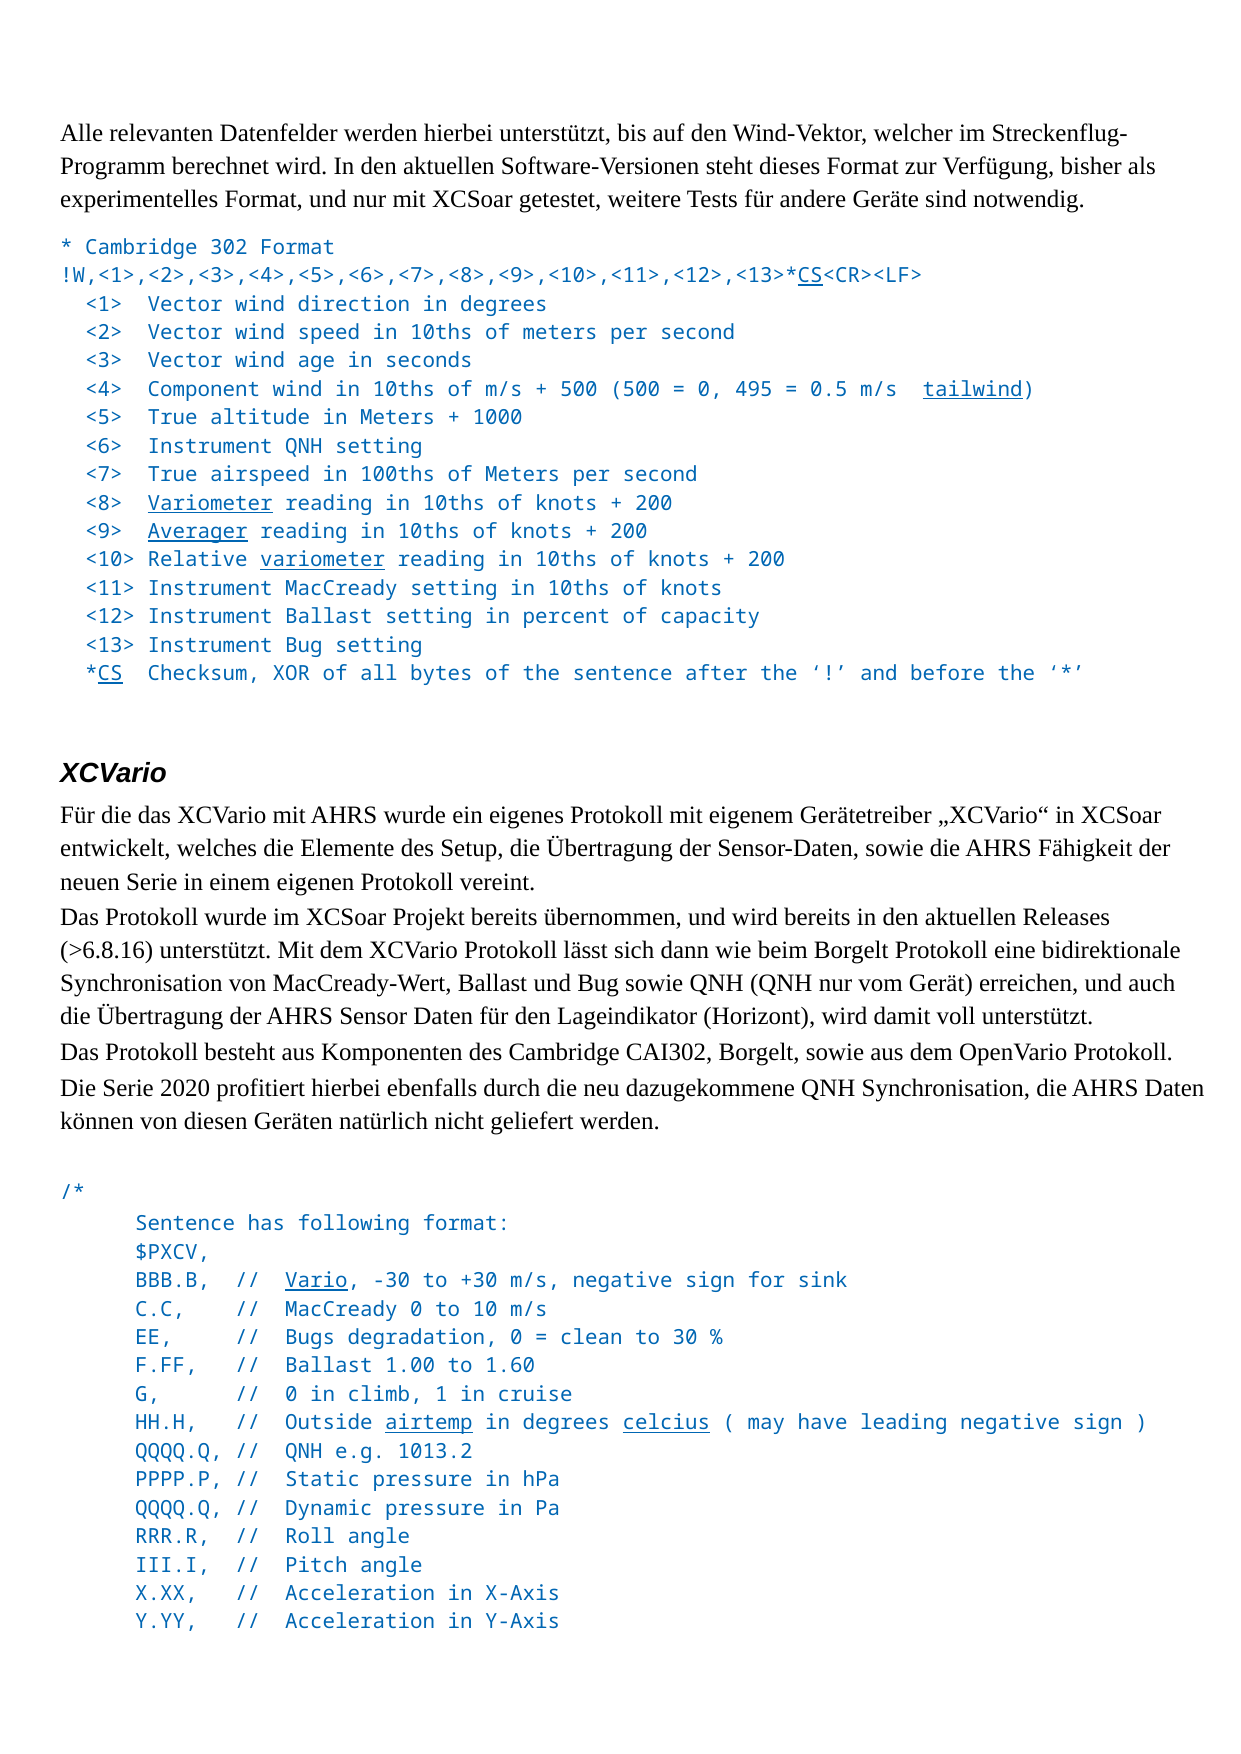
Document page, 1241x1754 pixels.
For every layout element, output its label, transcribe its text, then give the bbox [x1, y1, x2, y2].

text <5> True altitude in Meters + 1000 [60, 402, 1207, 431]
text Y.YY, // Acceleration in Y-Axis [60, 1607, 1207, 1635]
text <10> Relative variometer reading in 10ths of knots + 200 [60, 544, 1207, 573]
text III.I, // Pitch angle [60, 1550, 1207, 1578]
text X.XX, // Acceleration in X-Axis [60, 1578, 1207, 1607]
text <7> True airspeed in 100ths of Meters per second [60, 459, 1207, 488]
text <9> Averager reading in 10ths of knots + 200 [60, 516, 1207, 544]
text Das Protokoll besteht aus Komponenten des Cambridge CAI302, Borgelt, sowie aus dem OpenVario Protokoll. [60, 1037, 1207, 1066]
text <4> Component wind in 10ths of m/s + 500 (500 = 0, 495 = 0.5 m/s tailwind) [60, 374, 1207, 402]
text QQQQ.Q, // Dynamic pressure in Pa [60, 1493, 1207, 1521]
subtitle XCVario [60, 756, 1207, 788]
text *CS Checksum, XOR of all bytes of the sentence after the ‘!’ and before the ‘*’ [60, 658, 1207, 687]
text <1> Vector wind direction in degrees [60, 289, 1207, 317]
text <6> Instrument QNH setting [60, 431, 1207, 459]
text QQQQ.Q, // QNH e.g. 1013.2 [60, 1436, 1207, 1464]
text Die Serie 2020 profitiert hierbei ebenfalls durch die neu dazugekommene QNH Synchronisation, die AHRS Daten können von diesen Geräten natürlich nicht geliefert werden. [60, 1073, 1207, 1134]
text <8> Variometer reading in 10ths of knots + 200 [60, 488, 1207, 516]
text RRR.R, // Roll angle [60, 1521, 1207, 1550]
text Alle relevanten Datenfelder werden hierbei unterstützt, bis auf den Wind-Vektor, welcher im Streckenflug-Programm berechnet wird. In den aktuellen Software-Versionen steht dieses Format zur Verfügung, bisher als experimentelles Format, und nur mit XCSoar getestet, weitere Tests für andere Geräte sind notwendig. [60, 118, 1207, 213]
text <11> Instrument MacCready setting in 10ths of knots [60, 573, 1207, 601]
text G, // 0 in climb, 1 in cruise [60, 1379, 1207, 1407]
text <12> Instrument Ballast setting in percent of capacity [60, 601, 1207, 630]
text C.C, // MacCready 0 to 10 m/s [60, 1294, 1207, 1322]
text * Cambridge 302 Format [60, 232, 1207, 260]
text $PXCV, [60, 1237, 1207, 1265]
text BBB.B, // Vario, -30 to +30 m/s, negative sign for sink [60, 1265, 1207, 1294]
text <2> Vector wind speed in 10ths of meters per second [60, 317, 1207, 346]
text Sentence has following format: [60, 1208, 1207, 1237]
text PPPP.P, // Static pressure in hPa [60, 1464, 1207, 1493]
text <13> Instrument Bug setting [60, 630, 1207, 658]
text /* [60, 1177, 1207, 1206]
text <3> Vector wind age in seconds [60, 346, 1207, 374]
text Für die das XCVario mit AHRS wurde ein eigenes Protokoll mit eigenem Gerätetreiber „XCVario“ in XCSoar entwickelt, welches die Elemente des Setup, die Übertragung der Sensor-Daten, sowie die AHRS Fähigkeit der neuen Serie in einem eigenen Protokoll vereint. [60, 801, 1207, 895]
text EE, // Bugs degradation, 0 = clean to 30 % [60, 1322, 1207, 1351]
text Das Protokoll wurde im XCSoar Projekt bereits übernommen, und wird bereits in den aktuellen Releases (>6.8.16) unterstützt. Mit dem XCVario Protokoll lässt sich dann wie beim Borgelt Protokoll eine bidirektionale Synchronisation von MacCready-Wert, Ballast und Bug sowie QNH (QNH nur vom Gerät) erreichen, und auch die Übertragung der AHRS Sensor Daten für den Lageindikator (Horizont), wird damit voll unterstützt. [60, 902, 1207, 1030]
text F.FF, // Ballast 1.00 to 1.60 [60, 1351, 1207, 1379]
text !W,<1>,<2>,<3>,<4>,<5>,<6>,<7>,<8>,<9>,<10>,<11>,<12>,<13>*CS<CR><LF> [60, 260, 1207, 289]
text HH.H, // Outside airtemp in degrees celcius ( may have leading negative sign ) [60, 1407, 1207, 1436]
